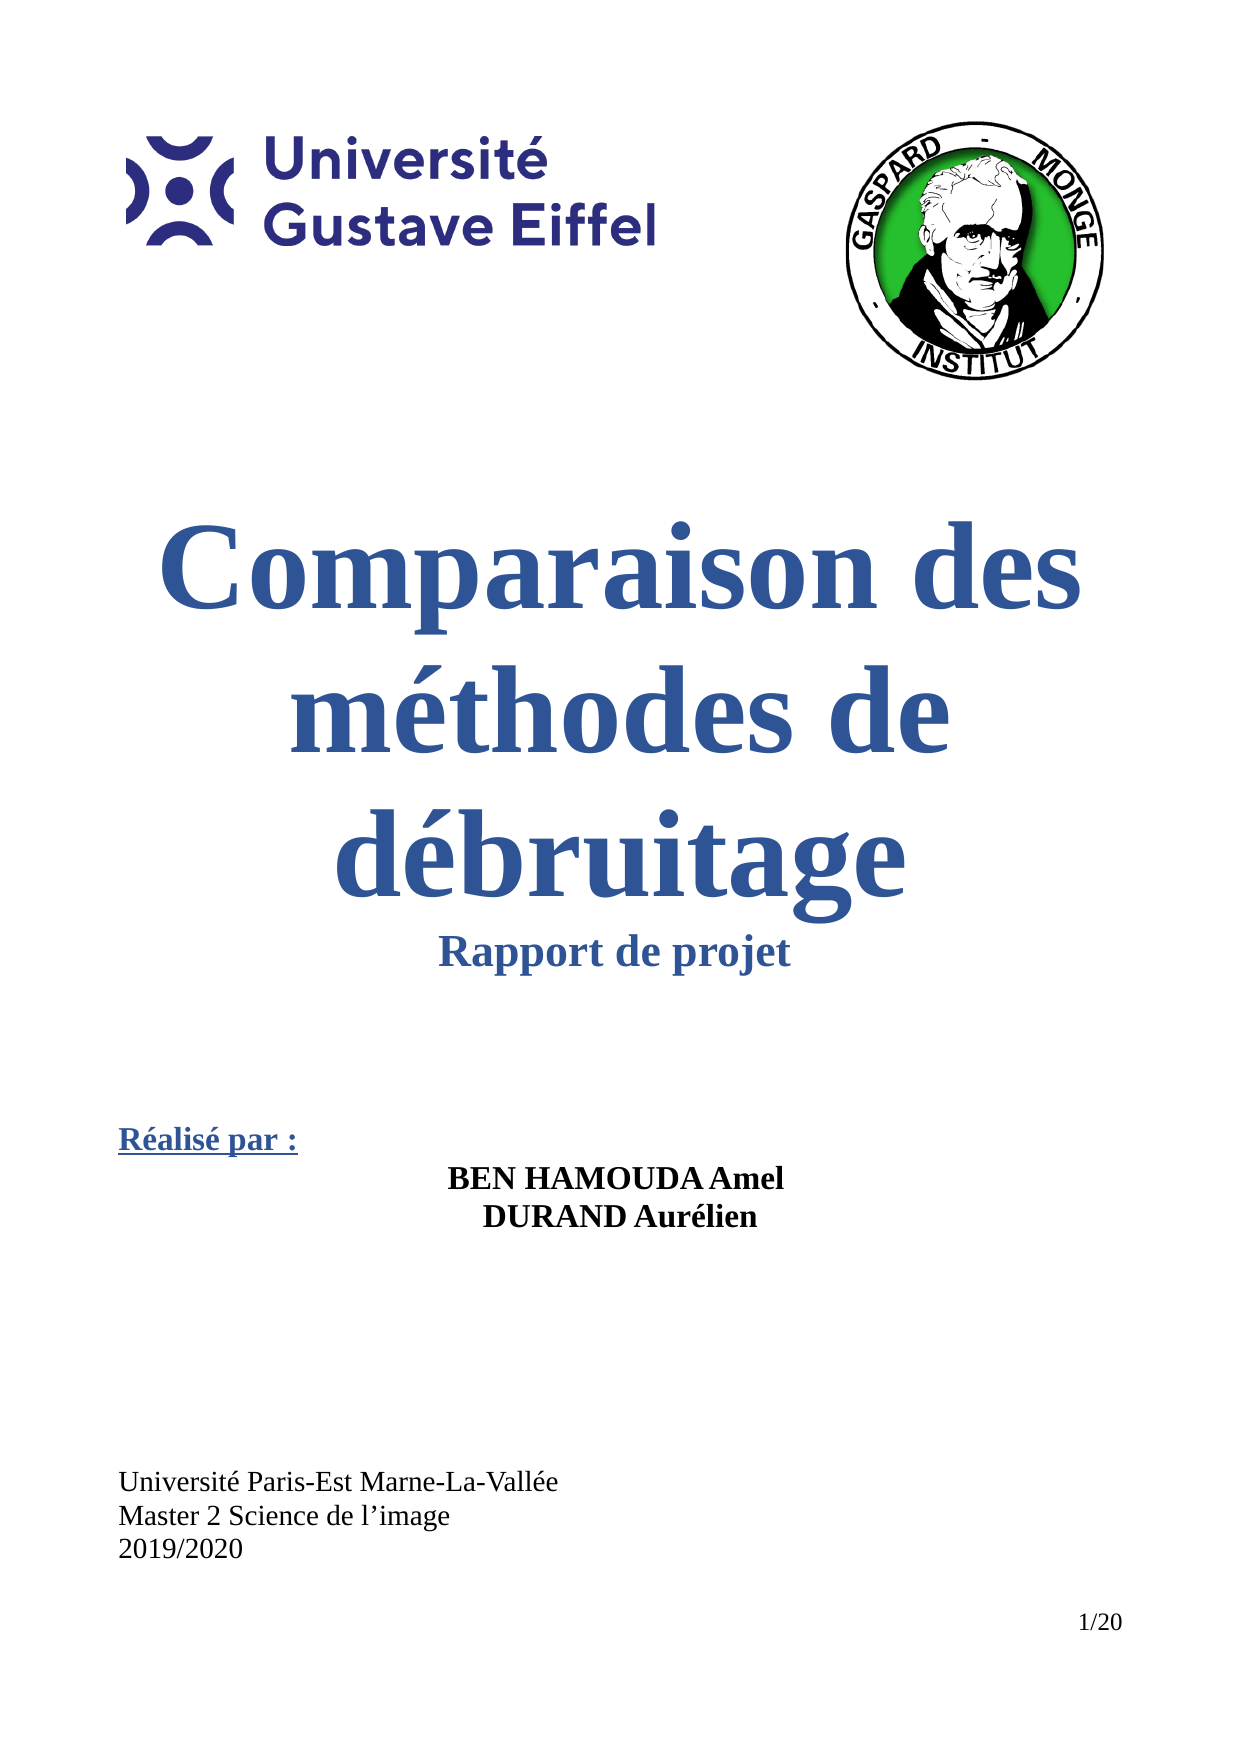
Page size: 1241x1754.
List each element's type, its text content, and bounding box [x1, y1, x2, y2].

text BEN HAMOUDA Amel [118, 1158, 1122, 1196]
text Réalisé par : [118, 1119, 1122, 1158]
text Master 2 Science de l’image [118, 1498, 1122, 1532]
text 2019/2020 [118, 1532, 1122, 1565]
text DURAND Aurélien [118, 1196, 1122, 1234]
picture [126, 136, 655, 246]
picture [845, 121, 1117, 394]
text Université Paris-Est Marne-La-Vallée [118, 1464, 1122, 1498]
text Rapport de projet [118, 923, 1122, 976]
text Comparaison des méthodes de débruitage [118, 492, 1122, 923]
